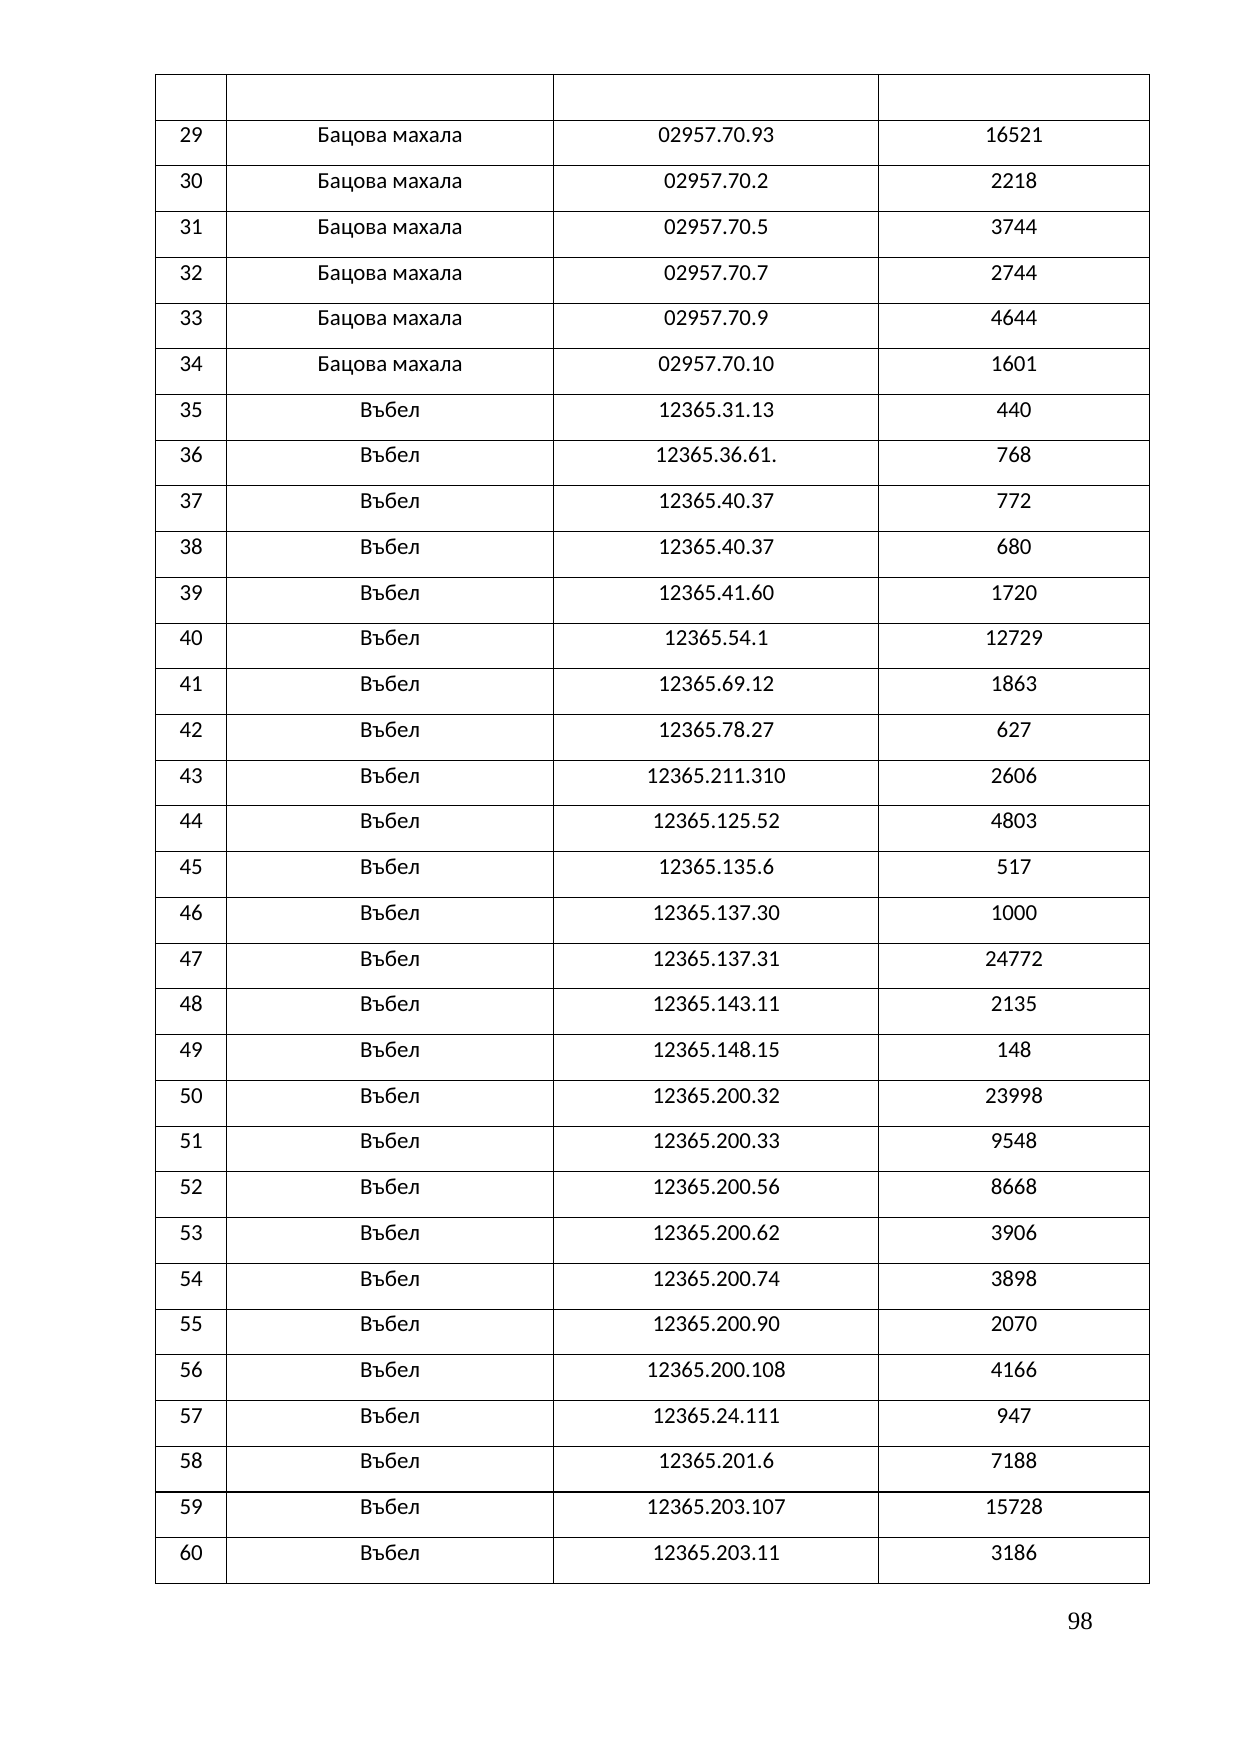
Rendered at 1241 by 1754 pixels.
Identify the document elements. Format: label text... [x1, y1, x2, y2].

table_cell 12365.211.310 [554, 761, 878, 805]
table_cell 12365.200.108 [554, 1355, 878, 1400]
table_cell [156, 75, 226, 119]
table_cell 12365.143.11 [554, 989, 878, 1034]
table_cell 7188 [879, 1447, 1149, 1491]
table_cell 627 [879, 715, 1149, 760]
table_cell Бацова махала [227, 121, 553, 165]
table_cell Въбел [227, 395, 553, 439]
table_cell [879, 75, 1149, 119]
table_cell 12365.137.31 [554, 944, 878, 988]
table_cell Въбел [227, 1081, 553, 1126]
table_cell 1720 [879, 578, 1149, 622]
table_cell 772 [879, 486, 1149, 531]
table_cell Въбел [227, 532, 553, 577]
table_cell 12365.69.12 [554, 669, 878, 714]
table_cell Въбел [227, 761, 553, 805]
table_cell 12365.40.37 [554, 486, 878, 531]
table_cell 12365.41.60 [554, 578, 878, 622]
table_cell Въбел [227, 1447, 553, 1491]
table_cell 3186 [879, 1538, 1149, 1583]
table_cell Въбел [227, 1493, 553, 1537]
table_cell 12365.40.37 [554, 532, 878, 577]
table_cell 12729 [879, 624, 1149, 668]
table_cell 12365.78.27 [554, 715, 878, 760]
table_cell Въбел [227, 1127, 553, 1171]
table_cell Въбел [227, 944, 553, 988]
table_cell 1000 [879, 898, 1149, 943]
table_cell Въбел [227, 1172, 553, 1217]
table_cell 8668 [879, 1172, 1149, 1217]
table_cell 12365.54.1 [554, 624, 878, 668]
table_cell 24772 [879, 944, 1149, 988]
table_cell Въбел [227, 624, 553, 668]
table_cell 33 [156, 304, 226, 348]
table_cell [227, 75, 553, 119]
table_cell 30 [156, 166, 226, 211]
table_cell 02957.70.2 [554, 166, 878, 211]
table_cell 12365.200.62 [554, 1218, 878, 1263]
table_cell 12365.31.13 [554, 395, 878, 439]
table_cell 4644 [879, 304, 1149, 348]
table_cell 53 [156, 1218, 226, 1263]
table_cell 12365.135.6 [554, 852, 878, 897]
table_cell 440 [879, 395, 1149, 439]
table_cell 49 [156, 1035, 226, 1080]
table_cell 768 [879, 441, 1149, 485]
table_cell Въбел [227, 989, 553, 1034]
table_cell 12365.200.74 [554, 1264, 878, 1308]
table_cell 3898 [879, 1264, 1149, 1308]
table_cell 12365.200.33 [554, 1127, 878, 1171]
table_cell 12365.203.107 [554, 1493, 878, 1537]
table_cell 16521 [879, 121, 1149, 165]
table_cell 46 [156, 898, 226, 943]
table_cell 57 [156, 1401, 226, 1446]
table_cell 02957.70.9 [554, 304, 878, 348]
table_cell 45 [156, 852, 226, 897]
table_cell 947 [879, 1401, 1149, 1446]
table_cell 4803 [879, 806, 1149, 851]
table_cell 12365.137.30 [554, 898, 878, 943]
table_cell 1601 [879, 349, 1149, 394]
table_cell 2744 [879, 258, 1149, 302]
table_cell 12365.148.15 [554, 1035, 878, 1080]
table_cell Въбел [227, 441, 553, 485]
table_cell Бацова махала [227, 166, 553, 211]
table_cell 15728 [879, 1493, 1149, 1537]
table_cell 58 [156, 1447, 226, 1491]
table_cell 12365.200.32 [554, 1081, 878, 1126]
table_cell 41 [156, 669, 226, 714]
table_cell Въбел [227, 669, 553, 714]
table_cell 02957.70.10 [554, 349, 878, 394]
table_cell Бацова махала [227, 349, 553, 394]
table_cell Бацова махала [227, 212, 553, 257]
table_cell 1863 [879, 669, 1149, 714]
table_cell 12365.200.90 [554, 1310, 878, 1354]
table_cell 12365.201.6 [554, 1447, 878, 1491]
table_cell 50 [156, 1081, 226, 1126]
table_cell Въбел [227, 1538, 553, 1583]
table_cell 48 [156, 989, 226, 1034]
table_cell Въбел [227, 1264, 553, 1308]
table_cell [554, 75, 878, 119]
table_cell Въбел [227, 1310, 553, 1354]
table_cell Въбел [227, 1355, 553, 1400]
table_cell 60 [156, 1538, 226, 1583]
table_cell Бацова махала [227, 304, 553, 348]
table_cell 12365.24.111 [554, 1401, 878, 1446]
table_cell 12365.125.52 [554, 806, 878, 851]
table_cell 47 [156, 944, 226, 988]
table_cell 9548 [879, 1127, 1149, 1171]
table_cell Въбел [227, 1218, 553, 1263]
table_cell 39 [156, 578, 226, 622]
table_cell 42 [156, 715, 226, 760]
table_cell 12365.200.56 [554, 1172, 878, 1217]
table_cell 02957.70.93 [554, 121, 878, 165]
table_cell Въбел [227, 852, 553, 897]
table_cell 4166 [879, 1355, 1149, 1400]
table_cell 44 [156, 806, 226, 851]
table_cell Въбел [227, 578, 553, 622]
table_cell 517 [879, 852, 1149, 897]
table_cell 51 [156, 1127, 226, 1171]
table_cell 23998 [879, 1081, 1149, 1126]
table_cell 29 [156, 121, 226, 165]
table_cell 52 [156, 1172, 226, 1217]
table_cell 2070 [879, 1310, 1149, 1354]
table_cell 680 [879, 532, 1149, 577]
table_cell 2135 [879, 989, 1149, 1034]
table_cell Въбел [227, 486, 553, 531]
table_cell 2218 [879, 166, 1149, 211]
table_cell 148 [879, 1035, 1149, 1080]
table_cell 02957.70.7 [554, 258, 878, 302]
table_cell 02957.70.5 [554, 212, 878, 257]
table_cell 54 [156, 1264, 226, 1308]
table_cell 38 [156, 532, 226, 577]
table_cell Бацова махала [227, 258, 553, 302]
table_cell 40 [156, 624, 226, 668]
table_cell 32 [156, 258, 226, 302]
table_cell 56 [156, 1355, 226, 1400]
table_cell Въбел [227, 806, 553, 851]
table_cell 31 [156, 212, 226, 257]
table_cell Въбел [227, 898, 553, 943]
table_cell 55 [156, 1310, 226, 1354]
table_cell 34 [156, 349, 226, 394]
table_cell 35 [156, 395, 226, 439]
table_cell 3744 [879, 212, 1149, 257]
table_cell 59 [156, 1493, 226, 1537]
table_cell 36 [156, 441, 226, 485]
table_cell 12365.36.61. [554, 441, 878, 485]
table_cell Въбел [227, 715, 553, 760]
table_cell 37 [156, 486, 226, 531]
table_cell Въбел [227, 1035, 553, 1080]
table_cell 3906 [879, 1218, 1149, 1263]
table_cell 43 [156, 761, 226, 805]
table_cell 12365.203.11 [554, 1538, 878, 1583]
table_cell 2606 [879, 761, 1149, 805]
table_cell Въбел [227, 1401, 553, 1446]
